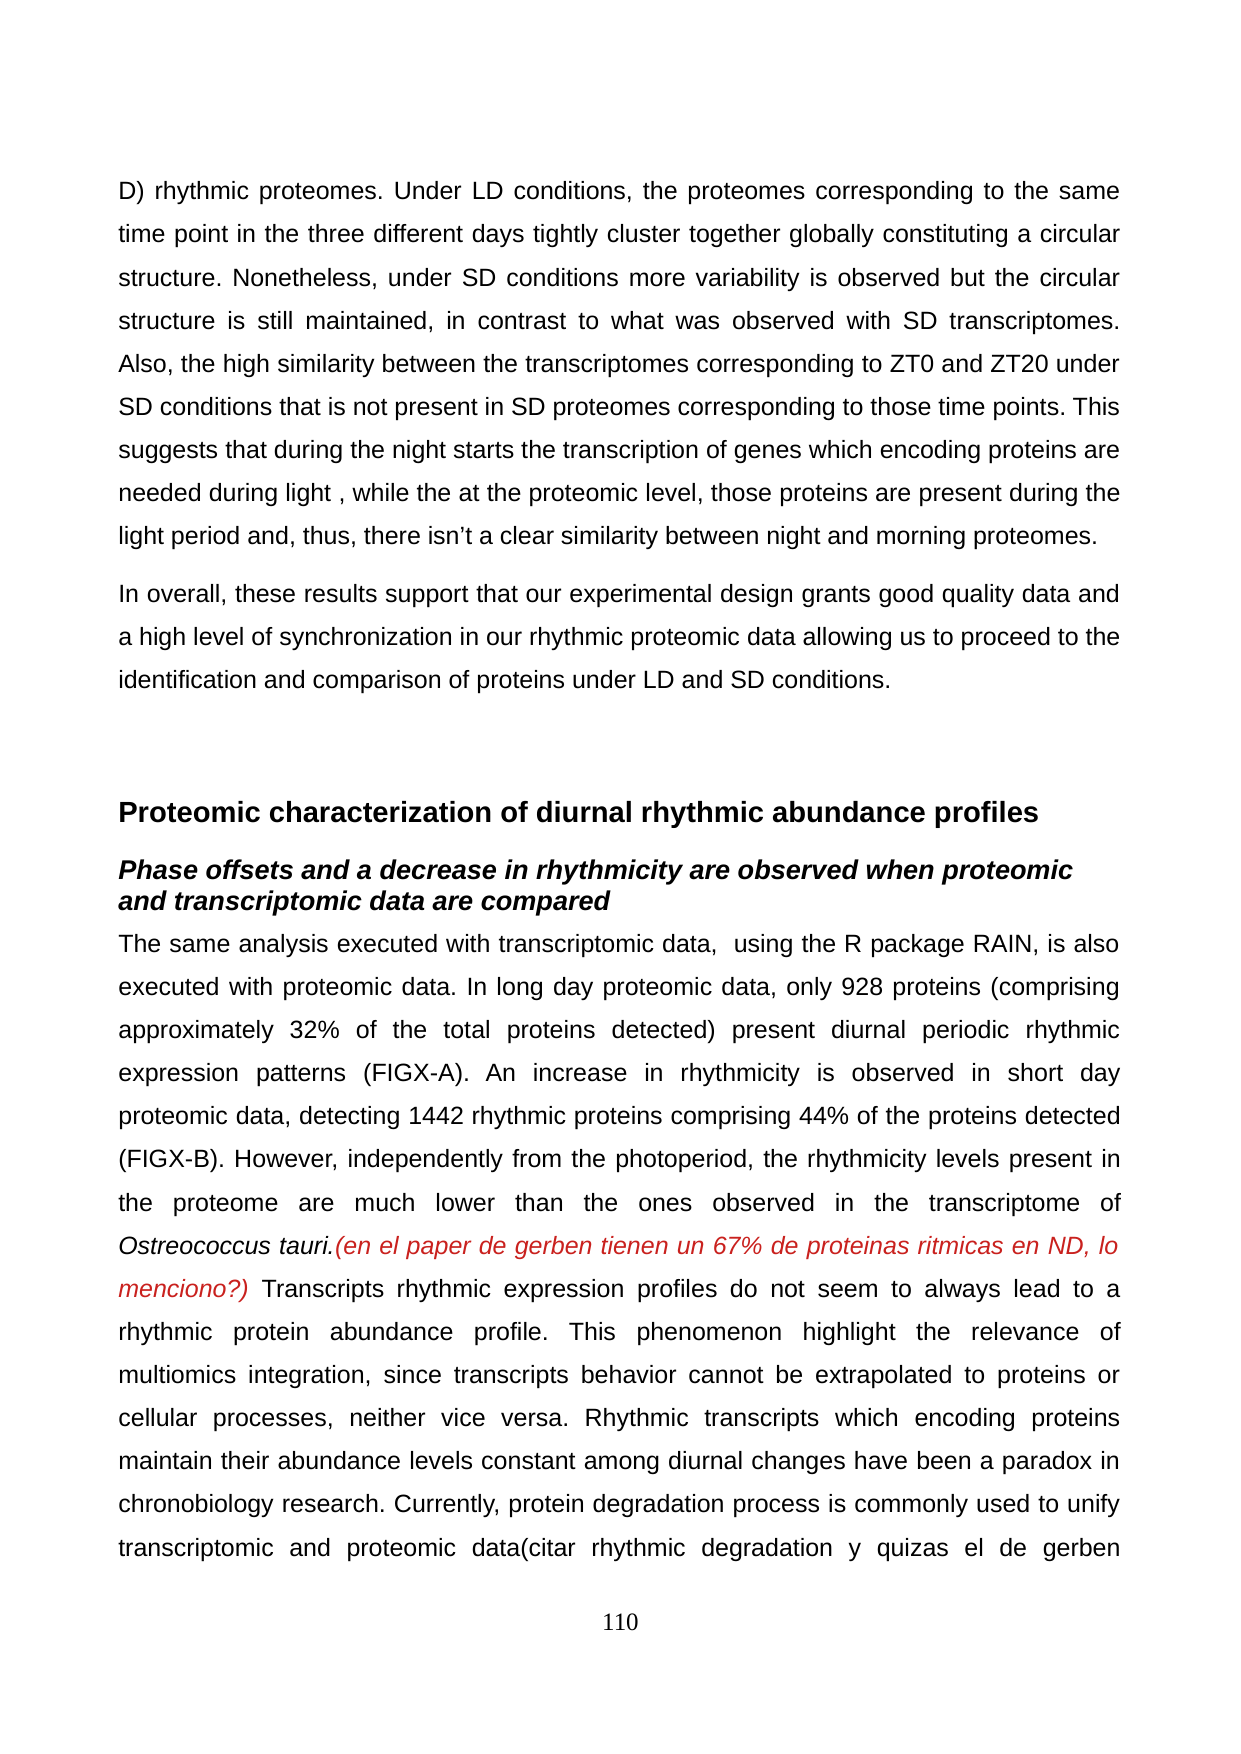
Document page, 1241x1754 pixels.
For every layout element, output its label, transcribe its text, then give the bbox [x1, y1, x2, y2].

subtitle Phase offsets and a decrease in rhythmicity are observed when proteomic and transcriptomic data are compared [118, 854, 1122, 916]
text D) rhythmic proteomes. Under LD conditions, the proteomes corresponding to the same time point in the three different days tightly cluster together globally constituting a circular structure. Nonetheless, under SD conditions more variability is observed but the circular structure is still maintained, in contrast to what was observed with SD transcriptomes. Also, the high similarity between the transcriptomes corresponding to ZT0 and ZT20 under SD conditions that is not present in SD proteomes corresponding to those time points. This suggests that during the night starts the transcription of genes which encoding proteins are needed during light , while the at the proteomic level, those proteins are present during the light period and, thus, there isn’t a clear similarity between night and morning proteomes. [118, 176, 1122, 550]
subtitle Proteomic characterization of diurnal rhythmic abundance profiles [118, 795, 1122, 829]
text The same analysis executed with transcriptomic data, using the R package RAIN, is also executed with proteomic data. In long day proteomic data, only 928 proteins (comprising approximately 32% of the total proteins detected) present diurnal periodic rhythmic expression patterns (FIGX-A). An increase in rhythmicity is observed in short day proteomic data, detecting 1442 rhythmic proteins comprising 44% of the proteins detected (FIGX-B). However, independently from the photoperiod, the rhythmicity levels present in the proteome are much lower than the ones observed in the transcriptome of Ostreococcus tauri.(en el paper de gerben tienen un 67% de proteinas ritmicas en ND, lo menciono?) Transcripts rhythmic expression profiles do not seem to always lead to a rhythmic protein abundance profile. This phenomenon highlight the relevance of multiomics integration, since transcripts behavior cannot be extrapolated to proteins or cellular processes, neither vice versa. Rhythmic transcripts which encoding proteins maintain their abundance levels constant among diurnal changes have been a paradox in chronobiology research. Currently, protein degradation process is commonly used to unify transcriptomic and proteomic data(citar rhythmic degradation y quizas el de gerben [118, 929, 1122, 1561]
text In overall, these results support that our experimental design grants good quality data and a high level of synchronization in our rhythmic proteomic data allowing us to proceed to the identification and comparison of proteins under LD and SD conditions. [118, 579, 1122, 694]
